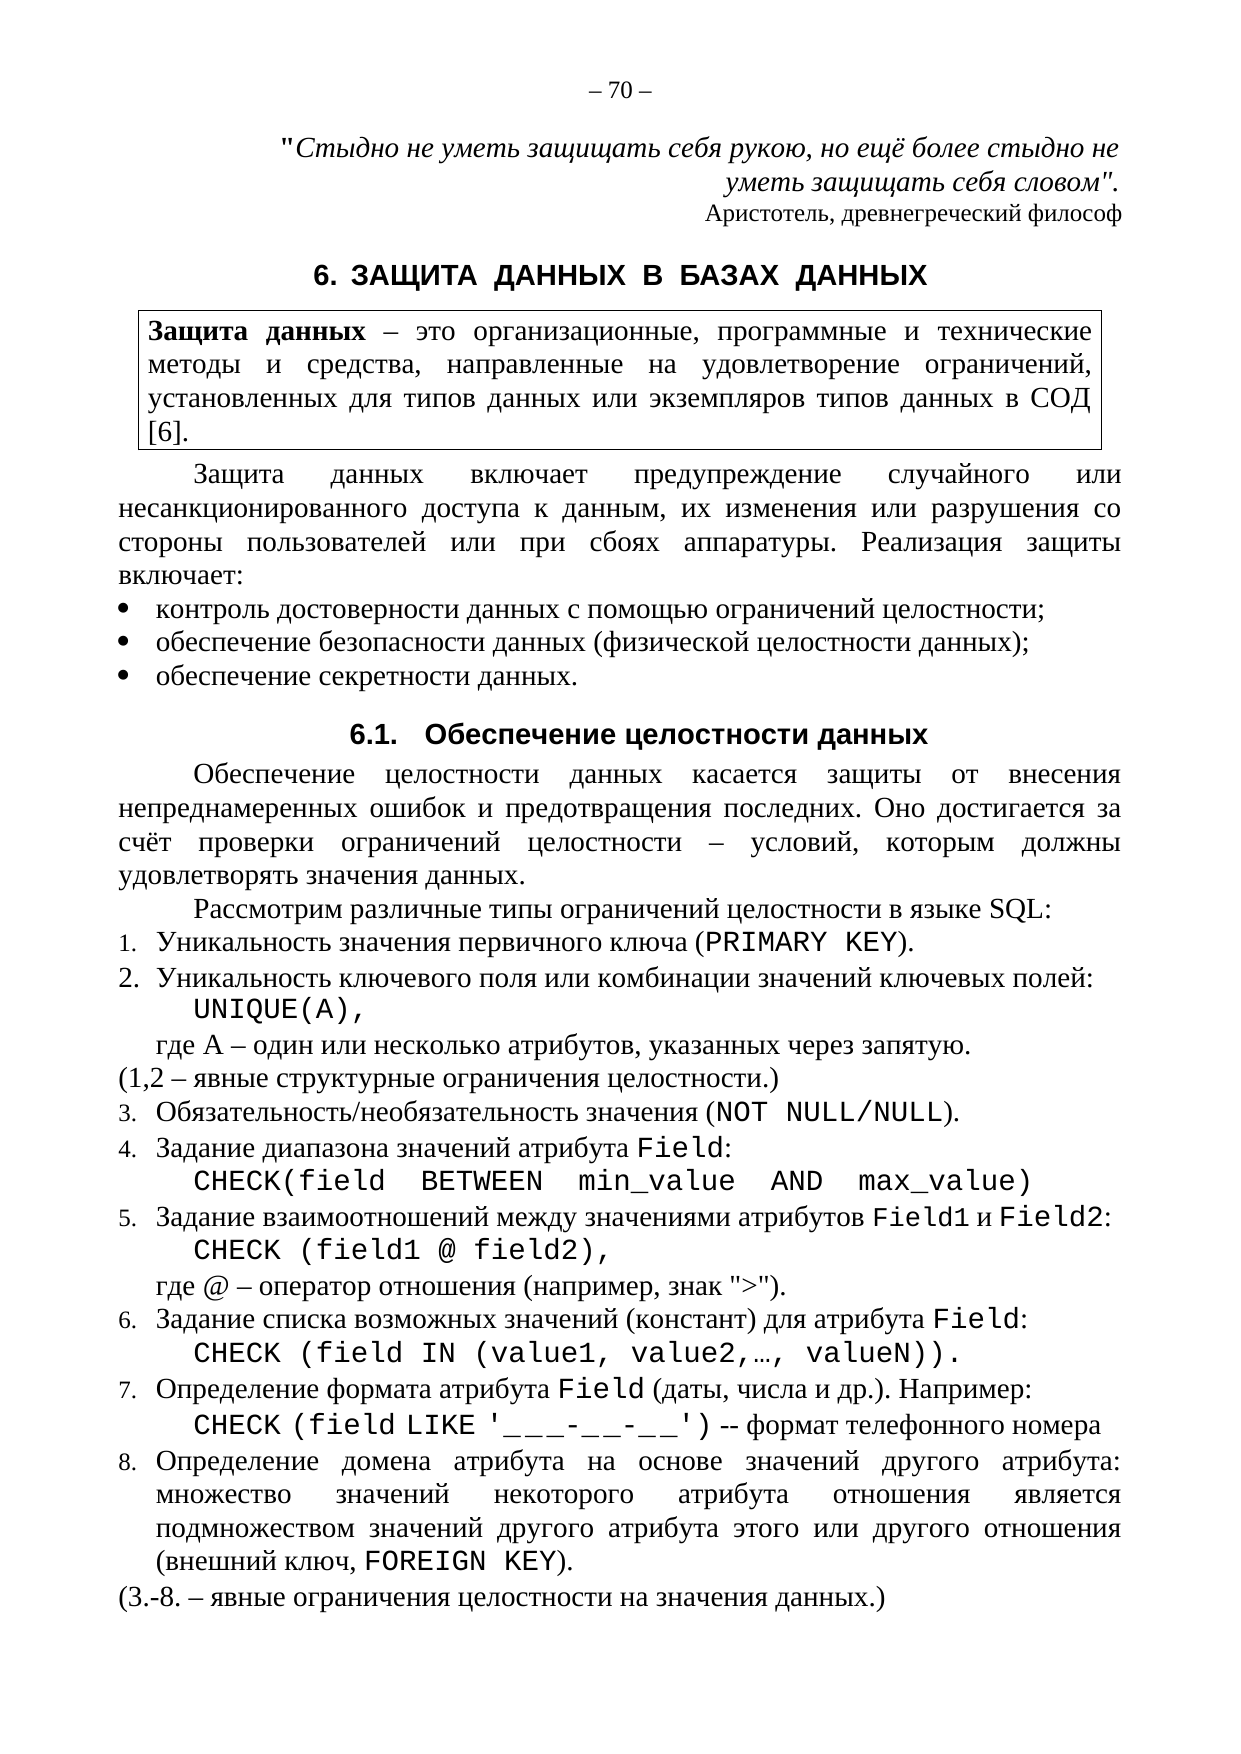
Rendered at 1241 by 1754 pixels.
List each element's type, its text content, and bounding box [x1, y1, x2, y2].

text (3.-8. – явные ограничения целостности на значения данных.) [118, 1579, 1122, 1613]
list Задание взаимоотношений между значениями атрибутов Field1 и Field2: [118, 1199, 1122, 1235]
list контроль достоверности данных с помощью ограничений целостности; [118, 591, 1122, 624]
text CHECK (field LIKE '_ _ _-_ _-_ _') -- формат телефонного номера [118, 1407, 1122, 1443]
list Уникальность значения первичного ключа (PRIMARY KEY). [118, 924, 1122, 960]
text Обеспечение целостности данных касается защиты от внесения непреднамеренных ошибок и предотвращения последних. Оно достигается за счёт проверки ограничений целостности – условий, которым должны удовлетворять значения данных. [118, 757, 1122, 891]
list Определение домена атрибута на основе значений другого атрибута: множество значений некоторого атрибута отношения является подмножеством значений другого атрибута этого или другого отношения (внешний ключ, FOREIGN KEY). [118, 1443, 1122, 1579]
text CHECK (field IN (value1, value2,…, valueN)). [118, 1338, 1122, 1371]
text (1,2 – явные структурные ограничения целостности.) [118, 1060, 1122, 1094]
list Обязательность/необязательность значения (NOT NULL/NULL). [118, 1094, 1122, 1130]
list Задание списка возможных значений (констант) для атрибута Field: [118, 1302, 1122, 1338]
list Определение формата атрибута Field (даты, числа и др.). Например: [118, 1371, 1122, 1407]
text Защита данных – это организационные, программные и технические методы и средства, направленные на удовлетворение ограничений, установленных для типов данных или экземпляров типов данных в СОД [6]. [139, 311, 1101, 449]
list обеспечение секретности данных. [118, 658, 1122, 692]
subtitle ЗАЩИТА ДАННЫХ В БАЗАХ ДАННЫХ [118, 258, 1122, 291]
text UNIQUE(A), [118, 994, 1122, 1027]
text "Стыдно не уметь защищать себя рукою, но ещё более стыдно не уметь защищать себя словом". Аристотель, древнегреческий философ [193, 131, 1122, 226]
text CHECK (field1 @ field2), [118, 1235, 1122, 1268]
list обеспечение безопасности данных (физической целостности данных); [118, 624, 1122, 658]
text где @ – оператор отношения (например, знак ">"). [118, 1268, 1122, 1302]
text Рассмотрим различные типы ограничений целостности в языке SQL: [118, 891, 1122, 924]
list Задание диапазона значений атрибута Field: [118, 1130, 1122, 1166]
text CHECK(field BETWEEN min_value AND max_value) [118, 1166, 1122, 1199]
text где A – один или несколько атрибутов, указанных через запятую. [118, 1027, 1122, 1060]
text Защита данных включает предупреждение случайного или несанкционированного доступа к данным, их изменения или разрушения со стороны пользователей или при сбоях аппаратуры. Реализация защиты включает: [118, 457, 1122, 591]
list Уникальность ключевого поля или комбинации значений ключевых полей: [118, 960, 1122, 994]
subtitle Обеспечение целостности данных [156, 717, 1122, 750]
